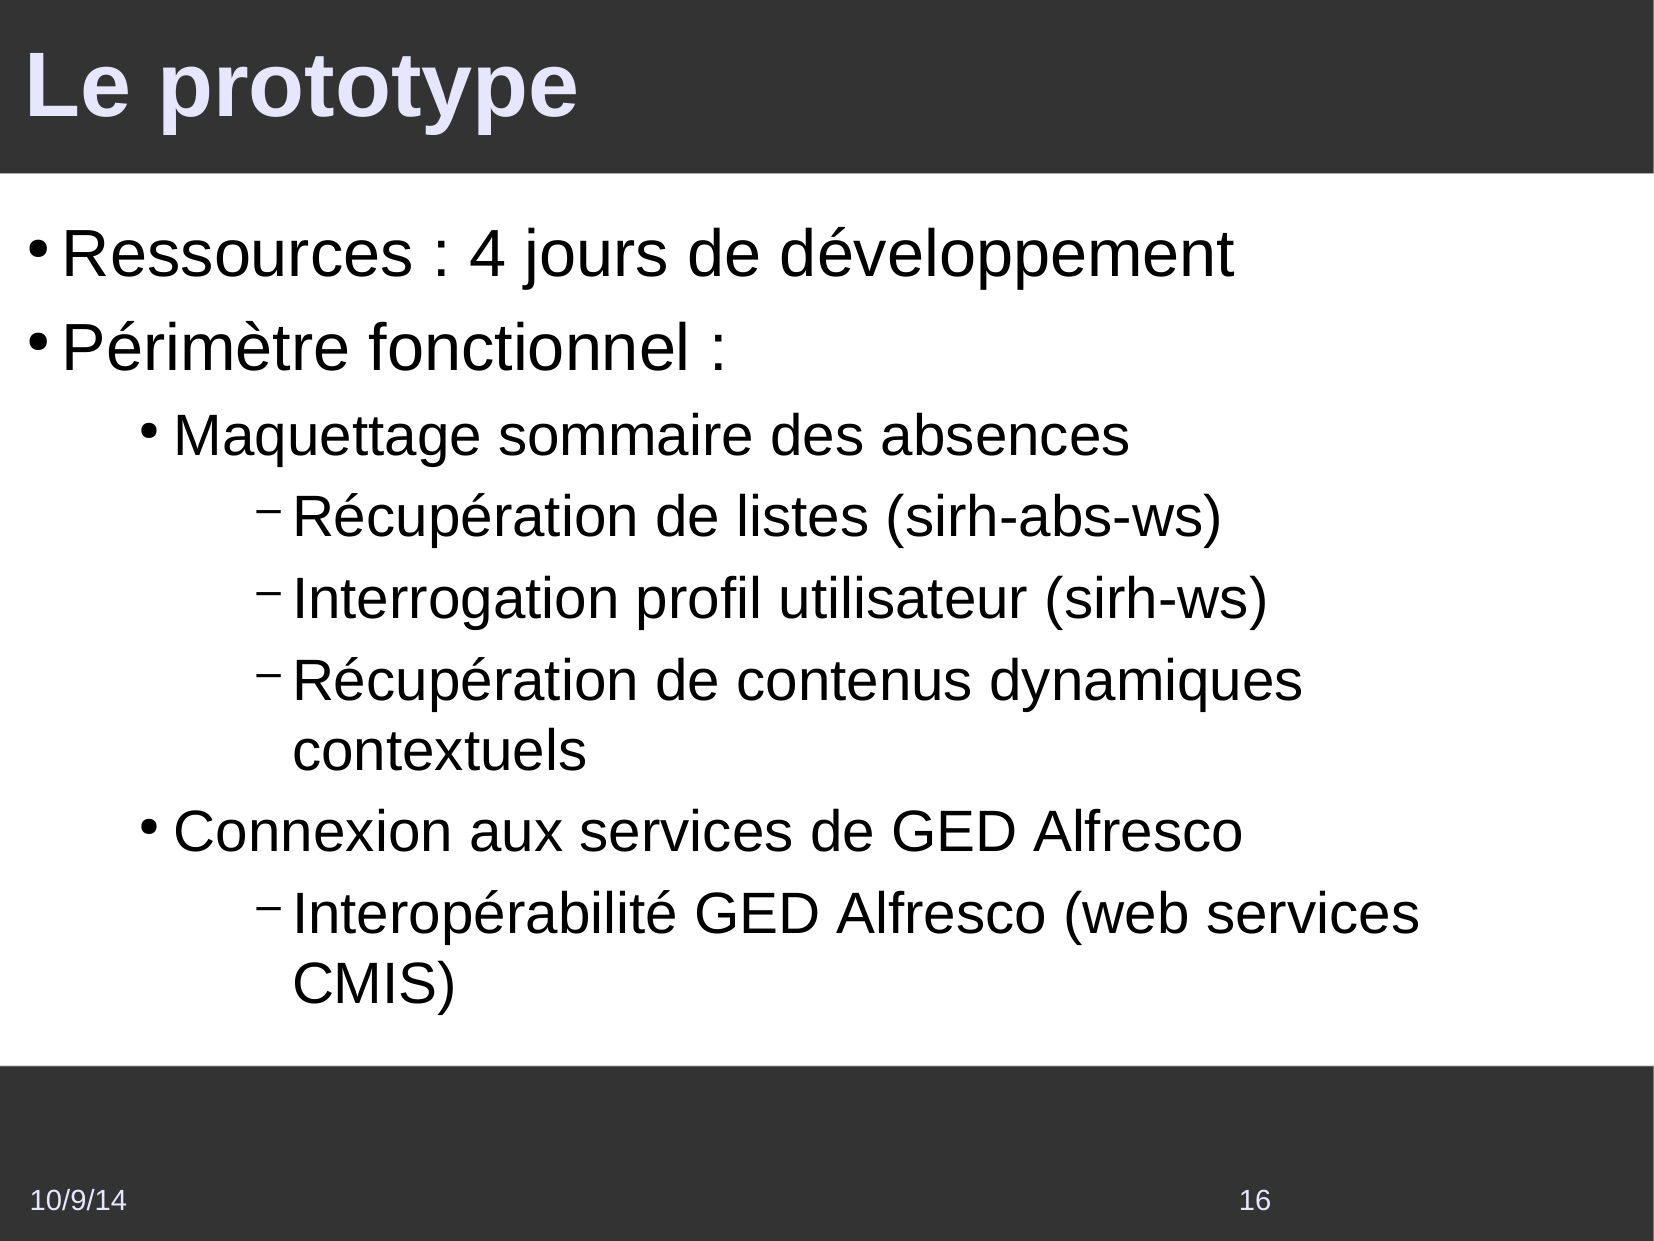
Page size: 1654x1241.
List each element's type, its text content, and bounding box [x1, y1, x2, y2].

text_box [1238, 1181, 1625, 1241]
list Ressources : 4 jours de développement Périmètre fonctionnel : Maquettage sommaire des absences Récupération de listes (sirh-abs-ws) Interrogation profil utilisateur (sirh-ws) Récupération de contenus dynamiques contextuels Connexion aux services de GED Alfresco Interopérabilité GED Alfresco (web services CMIS) [8, 210, 1486, 1022]
text_box 10/9/14 [29, 1181, 566, 1241]
title Le prototype [8, 25, 1486, 136]
picture [0, 0, 1654, 1241]
